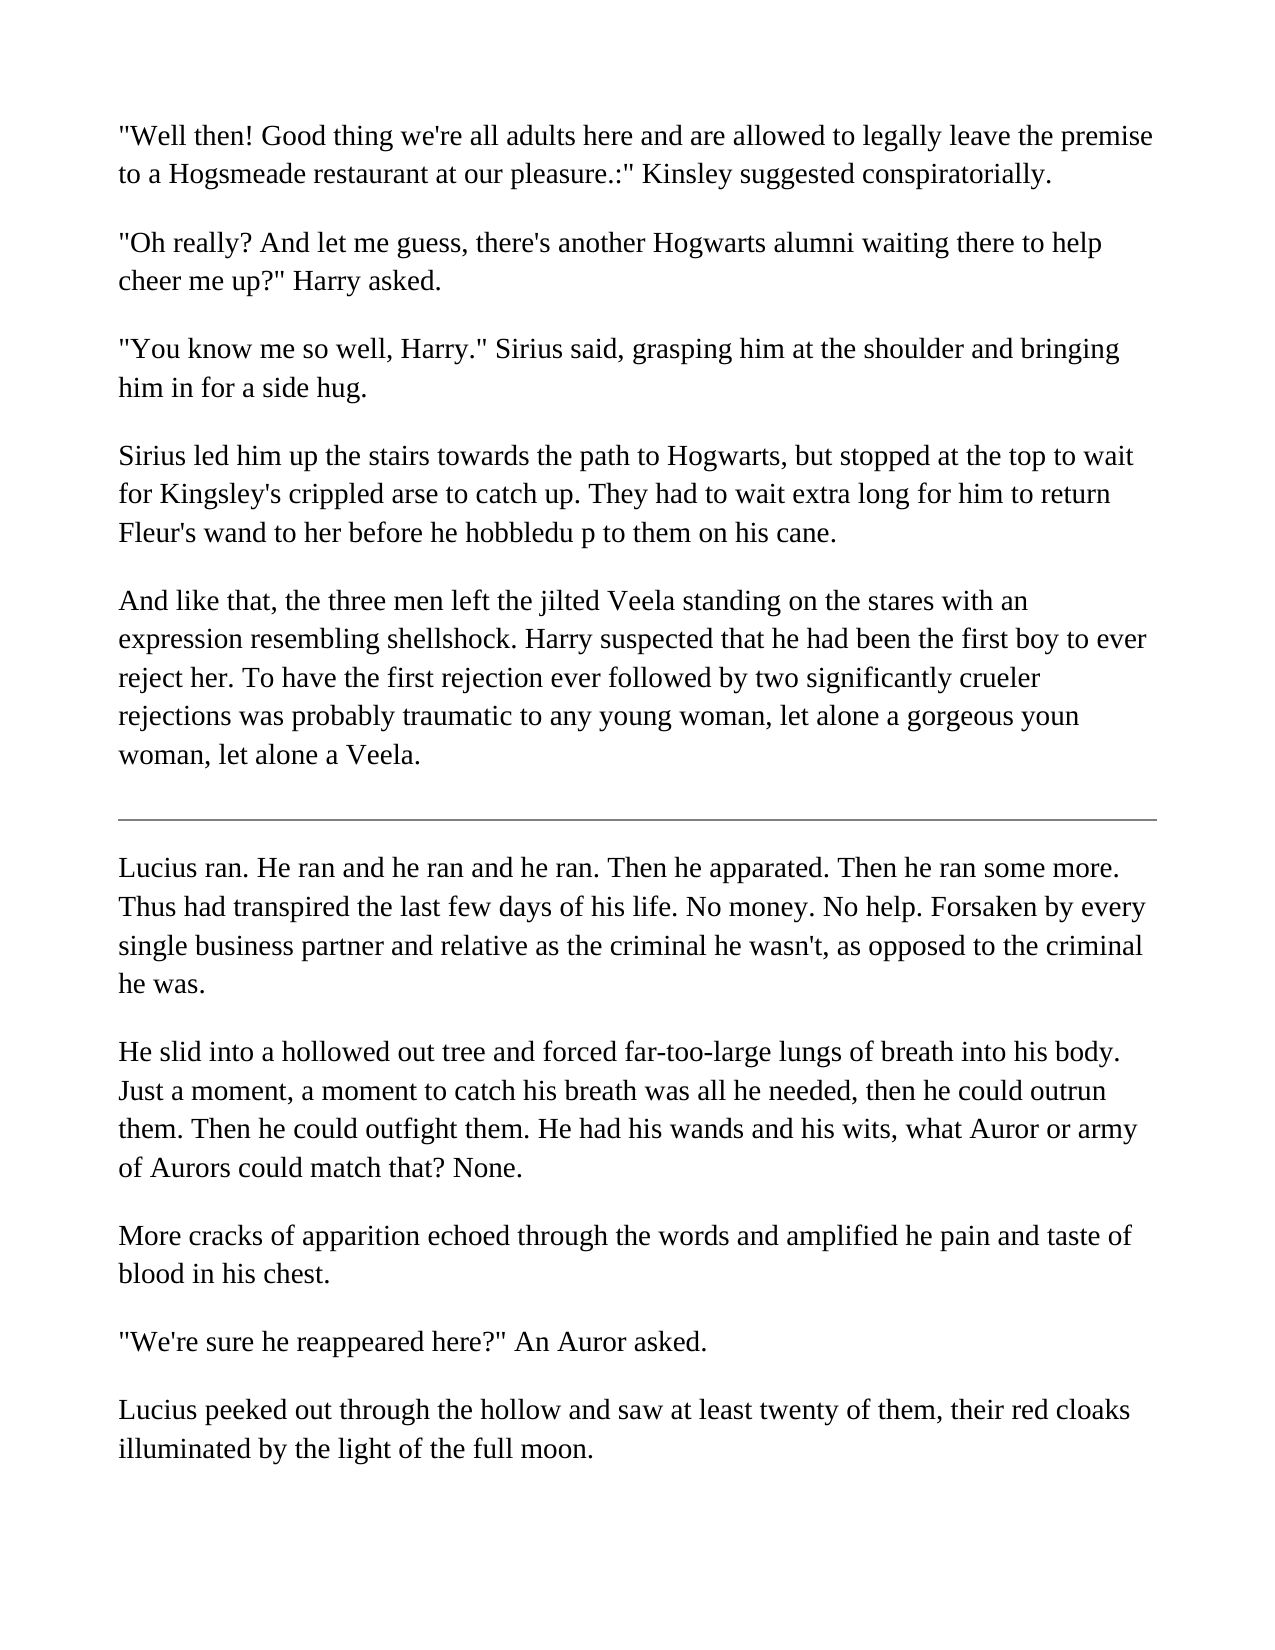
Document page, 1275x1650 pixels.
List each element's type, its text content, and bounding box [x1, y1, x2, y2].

text "Well then! Good thing we're all adults here and are allowed to legally leave the premise to a Hogsmeade restaurant at our pleasure.:" Kinsley suggested conspiratorially. [118, 118, 1157, 190]
text He slid into a hollowed out tree and forced far-too-large lungs of breath into his body. Just a moment, a moment to catch his breath was all he needed, then he could outrun them. Then he could outfight them. He had his wands and his wits, what Auror or army of Aurors could match that? None. [118, 1034, 1157, 1183]
text Lucius peeked out through the hollow and saw at least twenty of them, their red cloaks illuminated by the light of the full moon. [118, 1392, 1157, 1464]
text And like that, the three men left the jilted Veela standing on the stares with an expression resembling shellshock. Harry suspected that he had been the first boy to ever reject her. To have the first rejection ever followed by two significantly crueler rejections was probably traumatic to any young woman, let alone a gorgeous youn woman, let alone a Veela. [118, 583, 1157, 771]
text "Oh really? And let me guess, there's another Hogwarts alumni waiting there to help cheer me up?" Harry asked. [118, 225, 1157, 297]
text Lucius ran. He ran and he ran and he ran. Then he apparated. Then he ran some more. Thus had transpired the last few days of his life. No money. No help. Forsaken by every single business partner and relative as the criminal he wasn't, as opposed to the criminal he was. [118, 851, 1157, 1000]
text More cracks of apparition echoed through the words and amplified he pain and taste of blood in his chest. [118, 1218, 1157, 1290]
text Sirius led him up the stairs towards the path to Hogwarts, but stopped at the top to wait for Kingsley's crippled arse to catch up. They had to wait extra long for him to return Fleur's wand to her before he hobbledu p to them on his cane. [118, 438, 1157, 548]
text "We're sure he reappeared here?" An Auror asked. [118, 1324, 1157, 1358]
text "You know me so well, Harry." Sirius said, grasping him at the shoulder and bringing him in for a side hug. [118, 331, 1157, 403]
